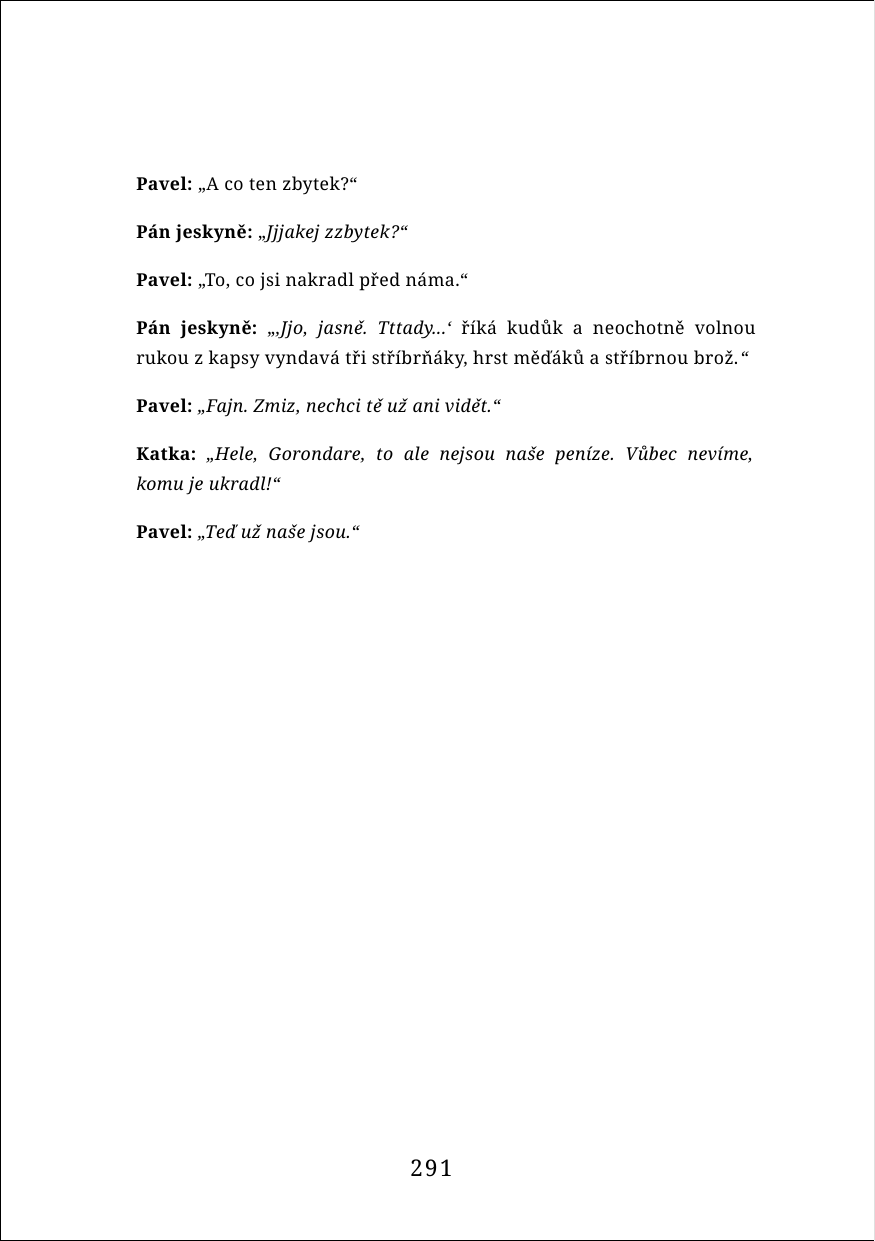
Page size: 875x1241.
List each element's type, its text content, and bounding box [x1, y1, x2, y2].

text Pán jeskyně: „‚Jjo, jasně. Tttady...‘ říká kudůk a neochotně volnou rukou z kapsy vyndavá tři stříbrňáky, hrst měďáků a stříbrnou brož.“ [136, 316, 756, 370]
text Pavel: „Fajn. Zmiz, nechci tě už ani vidět.“ [136, 394, 756, 418]
text Pavel: „Teď už naše jsou.“ [136, 520, 756, 544]
text Pavel: „A co ten zbytek?“ [136, 172, 756, 196]
text Katka: „Hele, Gorondare, to ale nejsou naše peníze. Vůbec nevíme, komu je ukradl!“ [136, 442, 756, 496]
text Pán jeskyně: „Jjjakej zzbytek?“ [136, 220, 756, 244]
text Pavel: „To, co jsi nakradl před náma.“ [136, 268, 756, 292]
